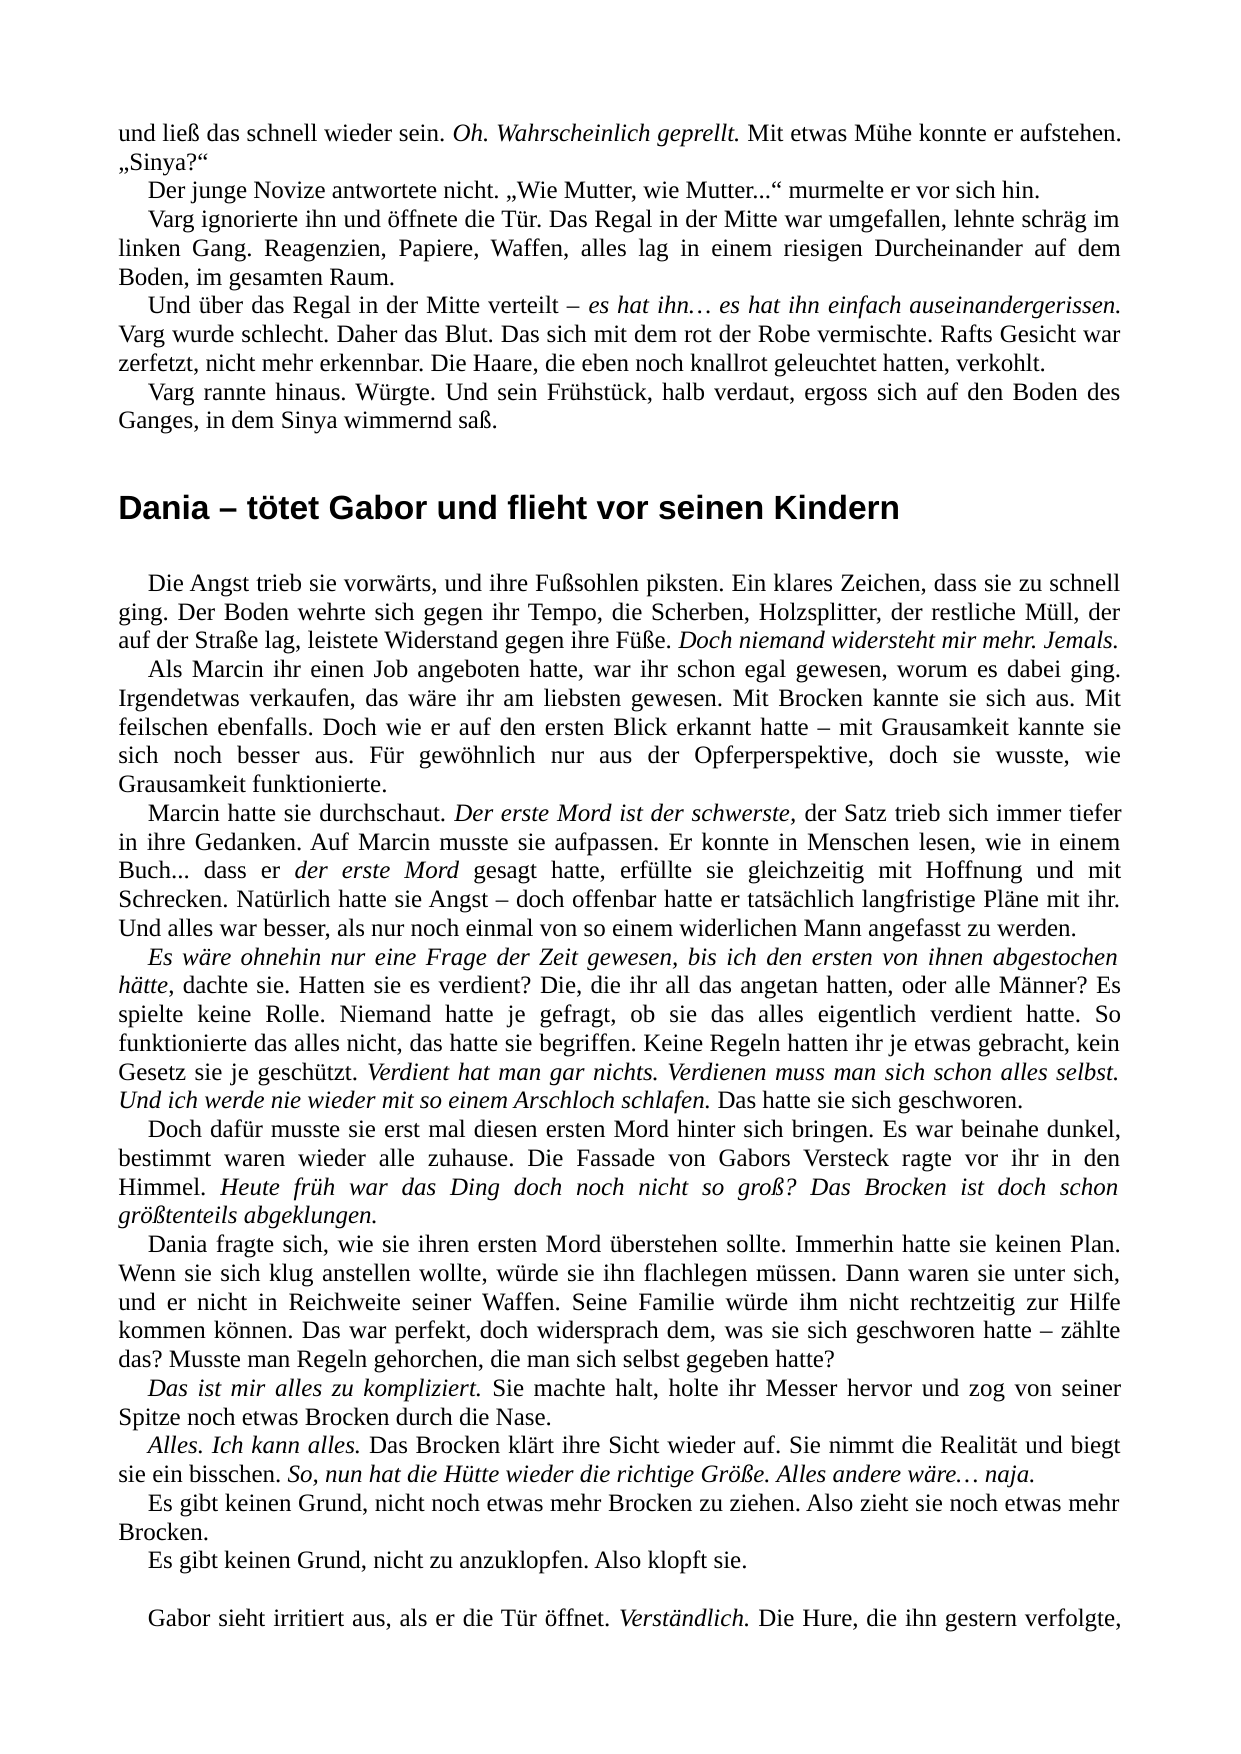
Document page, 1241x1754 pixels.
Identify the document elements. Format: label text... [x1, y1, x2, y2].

text Und über das Regal in der Mitte verteilt – es hat ihn… es hat ihn einfach auseinandergerissen. Varg wurde schlecht. Daher das Blut. Das sich mit dem rot der Robe vermischte. Rafts Gesicht war zerfetzt, nicht mehr erkennbar. Die Haare, die eben noch knallrot geleuchtet hatten, verkohlt. [118, 291, 1122, 377]
text Varg rannte hinaus. Würgte. Und sein Frühstück, halb verdaut, ergoss sich auf den Boden des Ganges, in dem Sinya wimmernd saß. [118, 377, 1122, 434]
text Das ist mir alles zu kompliziert. Sie machte halt, holte ihr Messer hervor und zog von seiner Spitze noch etwas Brocken durch die Nase. [118, 1373, 1122, 1431]
text und ließ das schnell wieder sein. Oh. Wahrscheinlich geprellt. Mit etwas Mühe konnte er aufstehen. „Sinya?“ [118, 118, 1122, 176]
text Doch dafür musste sie erst mal diesen ersten Mord hinter sich bringen. Es war beinahe dunkel, bestimmt waren wieder alle zuhause. Die Fassade von Gabors Versteck ragte vor ihr in den Himmel. Heute früh war das Ding doch noch nicht so groß? Das Brocken ist doch schon größtenteils abgeklungen. [118, 1114, 1122, 1229]
text Es gibt keinen Grund, nicht noch etwas mehr Brocken zu ziehen. Also zieht sie noch etwas mehr Brocken. [118, 1488, 1122, 1546]
subtitle Dania – tötet Gabor und flieht vor seinen Kindern [118, 488, 1122, 527]
text Varg ignorierte ihn und öffnete die Tür. Das Regal in der Mitte war umgefallen, lehnte schräg im linken Gang. Reagenzien, Papiere, Waffen, alles lag in einem riesigen Durcheinander auf dem Boden, im gesamten Raum. [118, 204, 1122, 291]
text Der junge Novize antwortete nicht. „Wie Mutter, wie Mutter...“ murmelte er vor sich hin. [118, 176, 1122, 204]
text Als Marcin ihr einen Job angeboten hatte, war ihr schon egal gewesen, worum es dabei ging. Irgendetwas verkaufen, das wäre ihr am liebsten gewesen. Mit Brocken kannte sie sich aus. Mit feilschen ebenfalls. Doch wie er auf den ersten Blick erkannt hatte – mit Grausamkeit kannte sie sich noch besser aus. Für gewöhnlich nur aus der Opferperspektive, doch sie wusste, wie Grausamkeit funktionierte. [118, 654, 1122, 798]
text Es gibt keinen Grund, nicht zu anzuklopfen. Also klopft sie. [118, 1546, 1122, 1574]
text Dania fragte sich, wie sie ihren ersten Mord überstehen sollte. Immerhin hatte sie keinen Plan. Wenn sie sich klug anstellen wollte, würde sie ihn flachlegen müssen. Dann waren sie unter sich, und er nicht in Reichweite seiner Waffen. Seine Familie würde ihm nicht rechtzeitig zur Hilfe kommen können. Das war perfekt, doch widersprach dem, was sie sich geschworen hatte – zählte das? Musste man Regeln gehorchen, die man sich selbst gegeben hatte? [118, 1229, 1122, 1373]
text Es wäre ohnehin nur eine Frage der Zeit gewesen, bis ich den ersten von ihnen abgestochen hätte, dachte sie. Hatten sie es verdient? Die, die ihr all das angetan hatten, oder alle Männer? Es spielte keine Rolle. Niemand hatte je gefragt, ob sie das alles eigentlich verdient hatte. So funktionierte das alles nicht, das hatte sie begriffen. Keine Regeln hatten ihr je etwas gebracht, kein Gesetz sie je geschützt. Verdient hat man gar nichts. Verdienen muss man sich schon alles selbst. Und ich werde nie wieder mit so einem Arschloch schlafen. Das hatte sie sich geschworen. [118, 942, 1122, 1114]
text Marcin hatte sie durchschaut. Der erste Mord ist der schwerste, der Satz trieb sich immer tiefer in ihre Gedanken. Auf Marcin musste sie aufpassen. Er konnte in Menschen lesen, wie in einem Buch... dass er der erste Mord gesagt hatte, erfüllte sie gleichzeitig mit Hoffnung und mit Schrecken. Natürlich hatte sie Angst – doch offenbar hatte er tatsächlich langfristige Pläne mit ihr. Und alles war besser, als nur noch einmal von so einem widerlichen Mann angefasst zu werden. [118, 798, 1122, 942]
text Gabor sieht irritiert aus, als er die Tür öffnet. Verständlich. Die Hure, die ihn gestern verfolgte, [118, 1603, 1122, 1632]
text Die Angst trieb sie vorwärts, und ihre Fußsohlen piksten. Ein klares Zeichen, dass sie zu schnell ging. Der Boden wehrte sich gegen ihr Tempo, die Scherben, Holzsplitter, der restliche Müll, der auf der Straße lag, leistete Widerstand gegen ihre Füße. Doch niemand widersteht mir mehr. Jemals. [118, 568, 1122, 654]
text Alles. Ich kann alles. Das Brocken klärt ihre Sicht wieder auf. Sie nimmt die Realität und biegt sie ein bisschen. So, nun hat die Hütte wieder die richtige Größe. Alles andere wäre… naja. [118, 1431, 1122, 1488]
